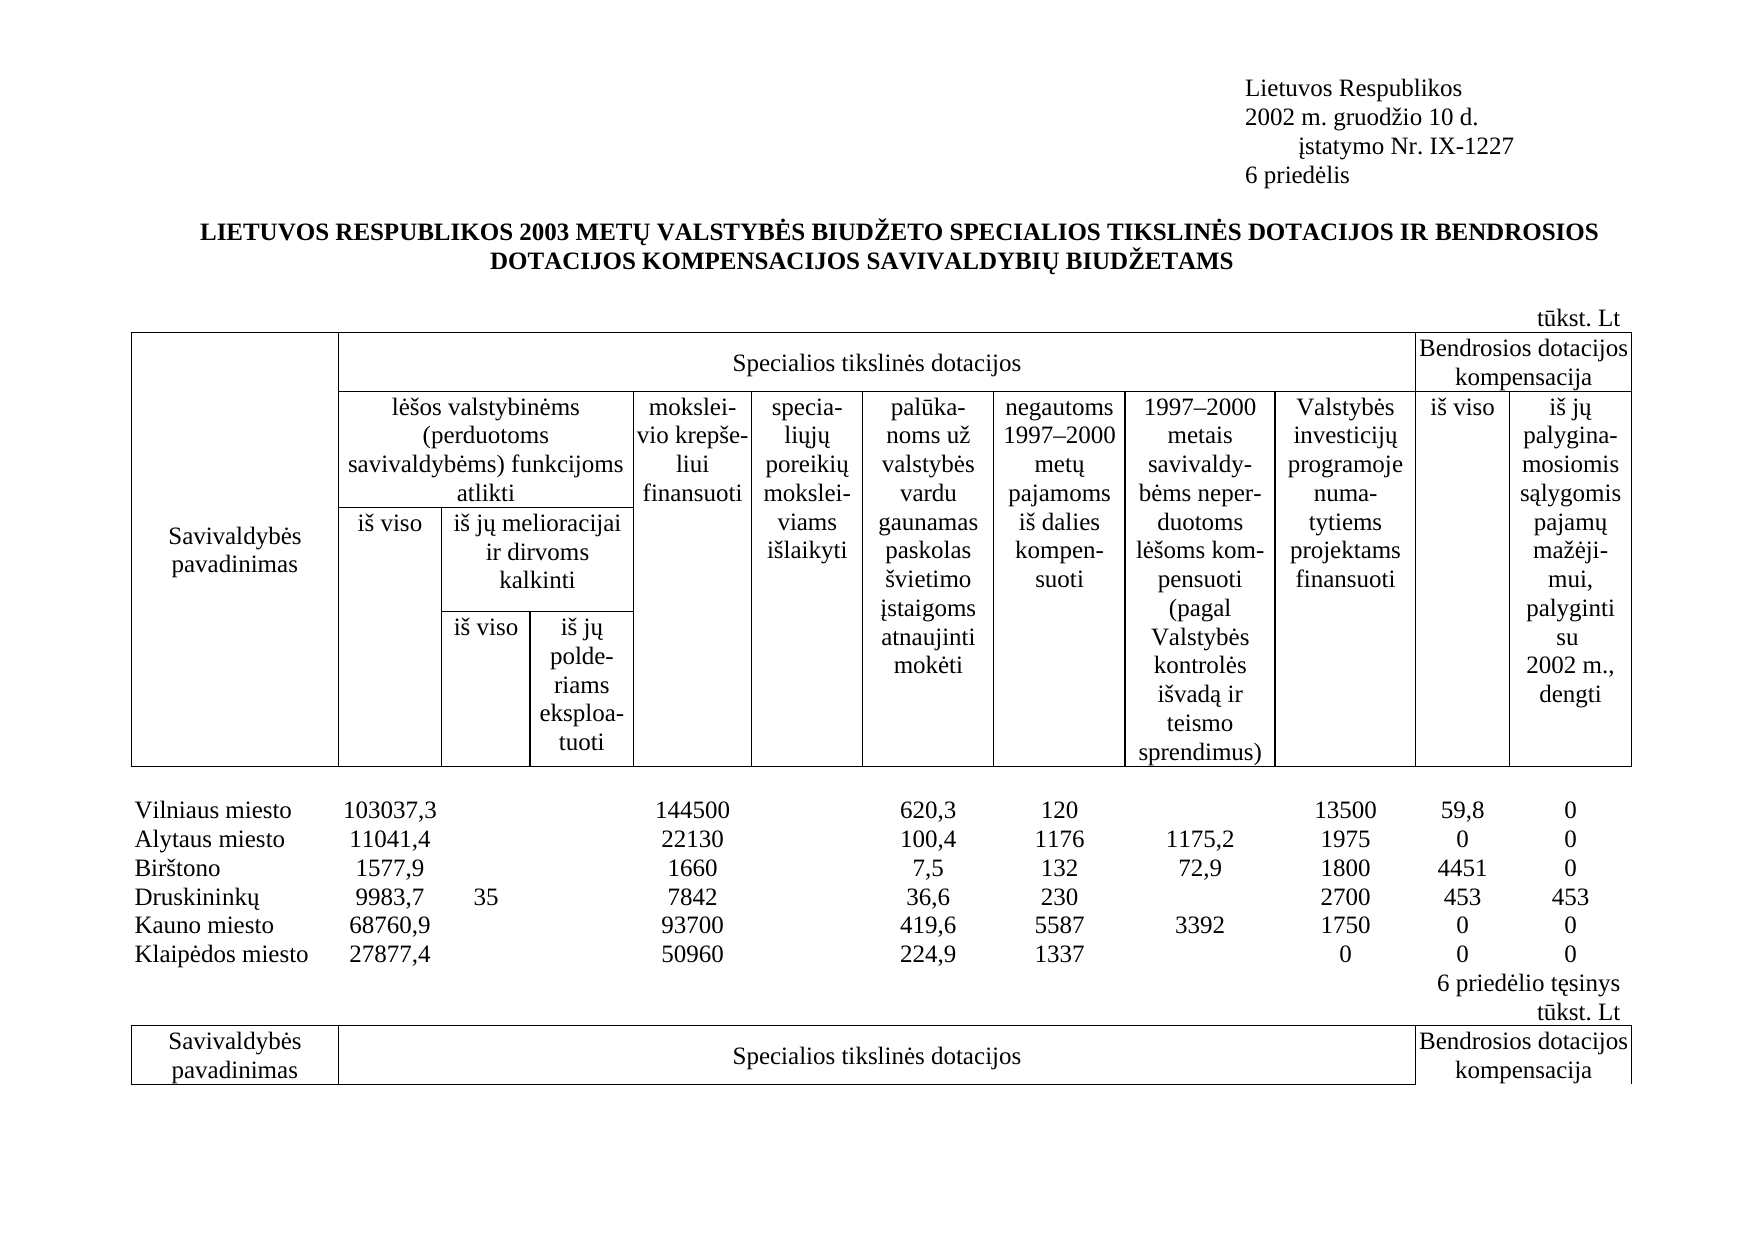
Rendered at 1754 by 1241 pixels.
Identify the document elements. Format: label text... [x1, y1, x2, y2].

table_cell [530, 939, 633, 968]
table_cell 103037,3 [338, 795, 441, 824]
table_cell 1750 [1275, 910, 1416, 939]
table_cell 0 [1509, 824, 1631, 853]
table_cell Kauno miesto [131, 910, 338, 939]
table_cell [441, 767, 530, 795]
table_cell Klaipėdos miesto [131, 939, 338, 968]
table_cell 144500 [633, 795, 751, 824]
table_cell 50960 [633, 939, 751, 968]
table_cell iš jų melioracijai ir dirvoms kalkinti [442, 508, 633, 611]
table_cell Druskininkų [131, 882, 338, 910]
table_cell Birštono [131, 853, 338, 882]
table_cell [994, 767, 1125, 795]
table_cell 0 [1509, 939, 1631, 968]
table_cell 0 [1416, 939, 1509, 968]
table_cell 36,6 [863, 882, 994, 910]
table_cell [1125, 939, 1275, 968]
table_cell Vilniaus miesto [131, 795, 338, 824]
table_cell 1176 [994, 824, 1125, 853]
table_cell 13500 [1275, 795, 1416, 824]
table_cell [441, 824, 530, 853]
table_cell [751, 882, 862, 910]
table_cell 9983,7 [338, 882, 441, 910]
text 2002 m. gruodžio 10 d. [120, 102, 1603, 131]
table_cell 72,9 [1125, 853, 1275, 882]
table_cell 224,9 [863, 939, 994, 968]
table_cell palūka-noms už valstybės vardu gaunamas paskolas švietimo įstaigoms atnaujinti mokėti [863, 392, 993, 766]
text įstatymo Nr. IX-1227 [173, 131, 1603, 160]
table_cell [751, 910, 862, 939]
table_cell iš viso [339, 508, 441, 766]
table_cell [633, 767, 751, 795]
text 6 priedėlis [120, 160, 1603, 188]
table_cell [1125, 767, 1275, 795]
table_cell 419,6 [863, 910, 994, 939]
table_cell 0 [1509, 795, 1631, 824]
table_cell 0 [1416, 824, 1509, 853]
table_cell [751, 939, 862, 968]
table_cell Savivaldybės pavadinimas [132, 1026, 338, 1084]
table_cell 620,3 [863, 795, 994, 824]
table_cell specia-liųjų poreikių mokslei-viams išlaikyti [752, 392, 862, 766]
table_cell [530, 882, 633, 910]
table_cell 1175,2 [1125, 824, 1275, 853]
table_cell [1275, 767, 1416, 795]
table_cell [441, 853, 530, 882]
table_cell [530, 824, 633, 853]
table_cell 11041,4 [338, 824, 441, 853]
table_cell 1660 [633, 853, 751, 882]
table_cell Specialios tikslinės dotacijos [339, 1026, 1415, 1084]
table_cell 453 [1509, 882, 1631, 910]
text Lietuvos Respublikos [120, 73, 1603, 102]
table_cell [530, 910, 633, 939]
table_cell [751, 767, 862, 795]
table_cell 5587 [994, 910, 1125, 939]
table_cell iš jų palygina-mosiomis sąlygomis pajamų mažėji-mui, palyginti su 2002 m., dengti [1510, 392, 1631, 766]
table_cell [1125, 882, 1275, 910]
table_cell Specialios tikslinės dotacijos [339, 333, 1415, 391]
table_cell [338, 767, 441, 795]
table_cell 1800 [1275, 853, 1416, 882]
table_cell [1416, 767, 1509, 795]
table_cell [1509, 767, 1631, 795]
table_cell Bendrosios dotacijos kompensacija [1416, 1026, 1631, 1084]
table_cell iš jų polde-riams eksploa-tuoti [531, 612, 633, 766]
table_cell lėšos valstybinėms (perduotoms savivaldybėms) funkcijoms atlikti [339, 392, 633, 507]
table_cell [1125, 795, 1275, 824]
table_cell 1975 [1275, 824, 1416, 853]
table_cell 6 priedėlio tęsinys tūkst. Lt [131, 968, 1631, 1025]
table_cell 68760,9 [338, 910, 441, 939]
table_cell 22130 [633, 824, 751, 853]
table_cell 93700 [633, 910, 751, 939]
table_cell 59,8 [1416, 795, 1509, 824]
table_cell Savivaldybės pavadinimas [132, 333, 338, 766]
table_cell [530, 795, 633, 824]
table_cell mokslei-vio krepše-liui finansuoti [634, 392, 751, 766]
table_cell 120 [994, 795, 1125, 824]
table_cell Bendrosios dotacijos kompensacija [1416, 333, 1631, 391]
table_cell 4451 [1416, 853, 1509, 882]
table_cell iš viso [442, 612, 529, 766]
table_cell [751, 795, 862, 824]
table_cell 132 [994, 853, 1125, 882]
table_cell [751, 853, 862, 882]
table_cell 1337 [994, 939, 1125, 968]
text LIETUVOS RESPUBLIKOS 2003 METŲ VALSTYBĖS BIUDŽETO SPECIALIOS TIKSLINĖS DOTACIJOS IR BENDROSIOS DOTACIJOS KOMPENSACIJOS SAVIVALDYBIŲ BIUDŽETAMS [120, 217, 1603, 275]
table_cell [441, 910, 530, 939]
table_cell [530, 853, 633, 882]
table_cell 0 [1509, 910, 1631, 939]
table_cell [530, 767, 633, 795]
table_cell [863, 767, 994, 795]
table_cell [441, 939, 530, 968]
table_cell 27877,4 [338, 939, 441, 968]
table_cell 2700 [1275, 882, 1416, 910]
table_cell 7842 [633, 882, 751, 910]
table_cell 230 [994, 882, 1125, 910]
table_cell Valstybės investicijų programoje numa-tytiems projektams finansuoti [1276, 392, 1415, 766]
table_cell 0 [1416, 910, 1509, 939]
table_cell 35 [441, 882, 530, 910]
table_cell 0 [1509, 853, 1631, 882]
table_cell [441, 795, 530, 824]
table_cell 0 [1275, 939, 1416, 968]
table_cell 1577,9 [338, 853, 441, 882]
table_cell 453 [1416, 882, 1509, 910]
table_cell 3392 [1125, 910, 1275, 939]
table_cell Alytaus miesto [131, 824, 338, 853]
table_cell [131, 767, 338, 795]
table_header tūkst. Lt [131, 304, 1631, 332]
table_cell 7,5 [863, 853, 994, 882]
table_cell iš viso [1416, 392, 1509, 766]
table_cell 1997–2000 metais savivaldy-bėms neper-duotoms lėšoms kom-pensuoti (pagal Valstybės kontrolės išvadą ir teismo sprendimus) [1126, 392, 1274, 766]
table_cell negautoms 1997–2000 metų pajamoms iš dalies kompen-suoti [994, 392, 1124, 766]
table_cell 100,4 [863, 824, 994, 853]
table_cell [751, 824, 862, 853]
